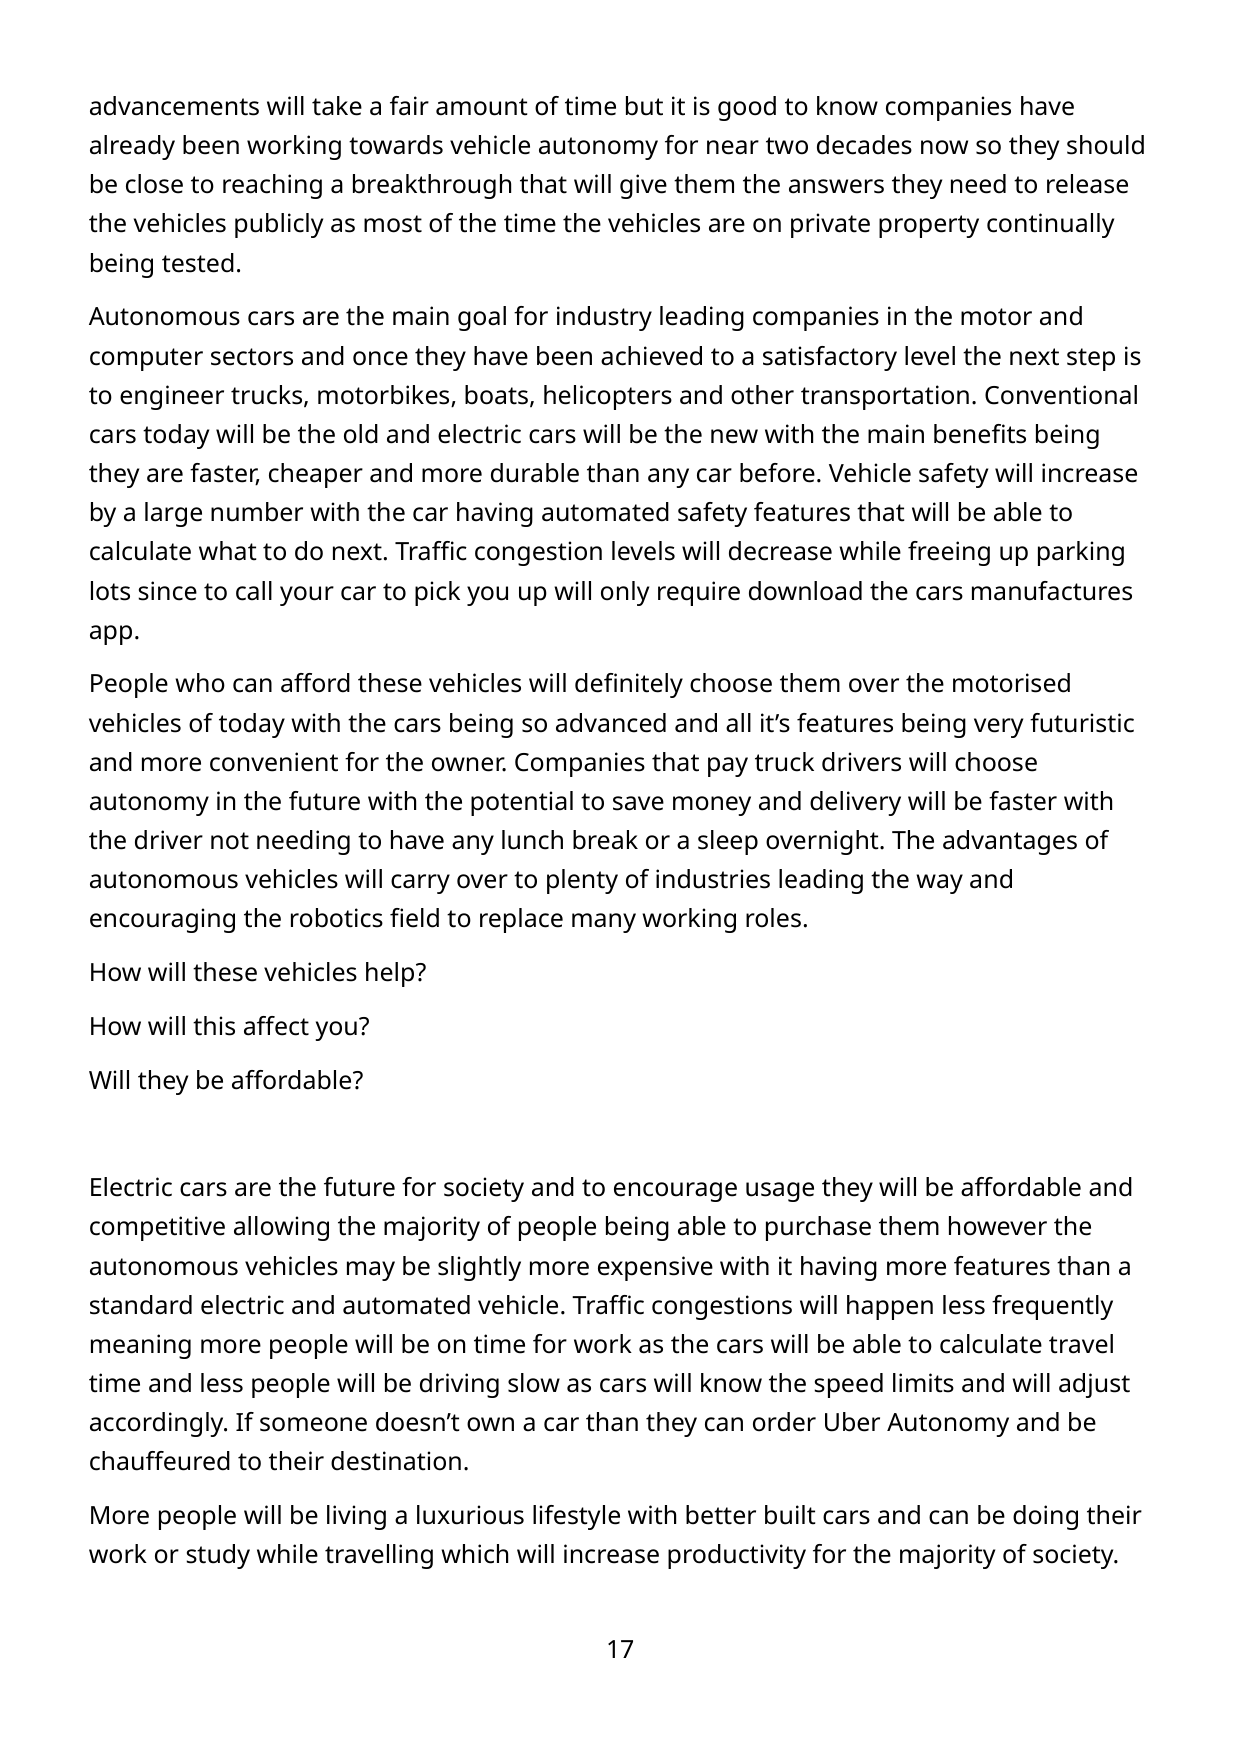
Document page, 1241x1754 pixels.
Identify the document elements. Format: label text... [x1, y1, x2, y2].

text Autonomous cars are the main goal for industry leading companies in the motor and computer sectors and once they have been achieved to a satisfactory level the next step is to engineer trucks, motorbikes, boats, helicopters and other transportation. Conventional cars today will be the old and electric cars will be the new with the main benefits being they are faster, cheaper and more durable than any car before. Vehicle safety will increase by a large number with the car having automated safety features that will be able to calculate what to do next. Traffic congestion levels will decrease while freeing up parking lots since to call your car to pick you up will only require download the cars manufactures app. [88, 299, 1152, 646]
text advancements will take a fair amount of time but it is good to know companies have already been working towards vehicle autonomy for near two decades now so they should be close to reaching a breakthrough that will give them the answers they need to release the vehicles publicly as most of the time the vehicles are on private property continually being tested. [88, 88, 1152, 279]
text More people will be living a luxurious lifestyle with better built cars and can be doing their work or study while travelling which will increase productivity for the majority of society. [88, 1498, 1152, 1571]
text Will they be affordable? [88, 1062, 1152, 1096]
text Electric cars are the future for society and to encourage usage they will be affordable and competitive allowing the majority of people being able to purchase them however the autonomous vehicles may be slightly more expensive with it having more features than a standard electric and automated vehicle. Traffic congestions will happen less frequently meaning more people will be on time for work as the cars will be able to calculate travel time and less people will be driving slow as cars will know the speed limits and will adjust accordingly. If someone doesn’t own a car than they can order Uber Autonomy and be chauffeured to their destination. [88, 1170, 1152, 1478]
text How will this affect you? [88, 1008, 1152, 1043]
text How will these vehicles help? [88, 955, 1152, 989]
text People who can afford these vehicles will definitely choose them over the motorised vehicles of today with the cars being so advanced and all it’s features being very futuristic and more convenient for the owner. Companies that pay truck drivers will choose autonomy in the future with the potential to save money and delivery will be faster with the driver not needing to have any lunch break or a sleep overnight. The advantages of autonomous vehicles will carry over to plenty of industries leading the way and encouraging the robotics field to replace many working roles. [88, 666, 1152, 935]
